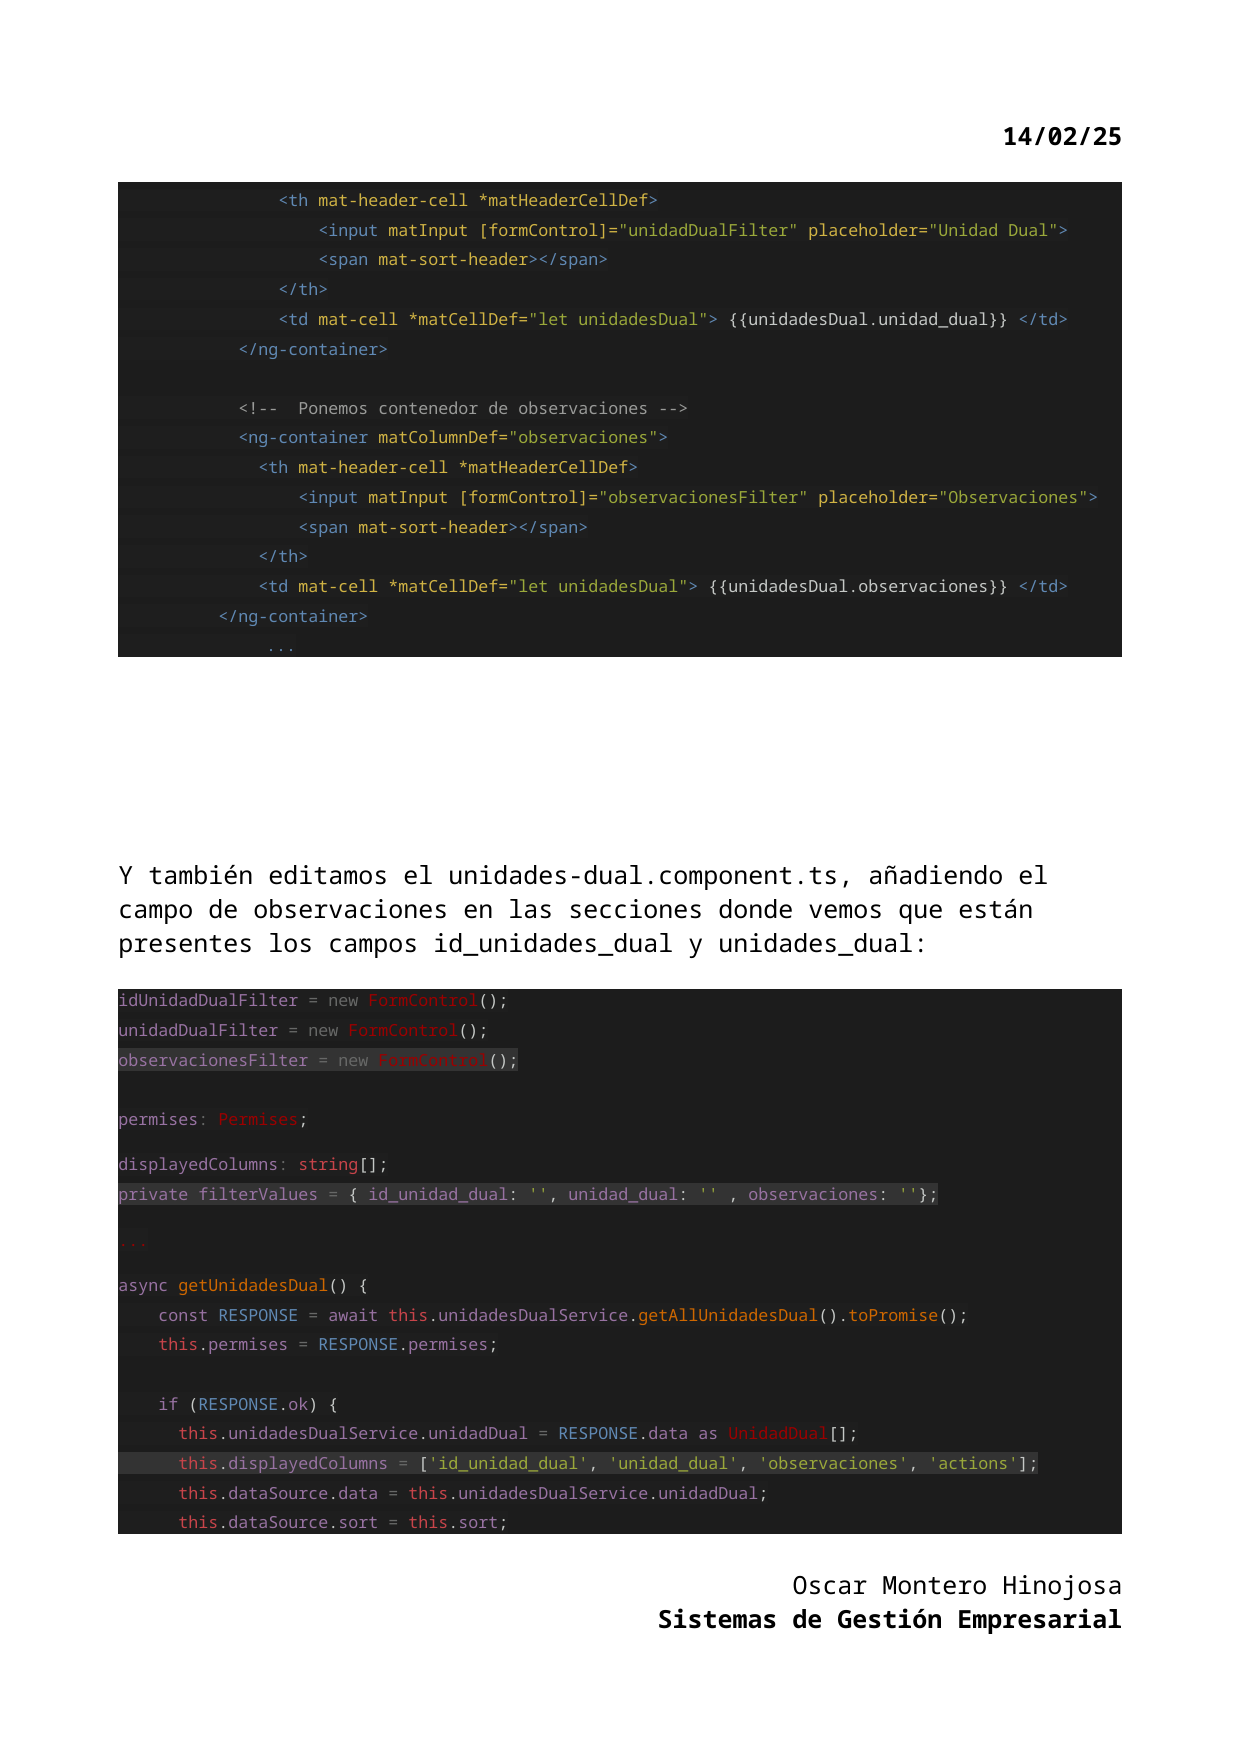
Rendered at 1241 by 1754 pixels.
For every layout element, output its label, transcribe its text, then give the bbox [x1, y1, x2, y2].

text this.permises = RESPONSE.permises; [118, 1326, 1122, 1356]
text ... [118, 1228, 1122, 1251]
text <input matInput [formControl]="unidadDualFilter" placeholder="Unidad Dual"> [118, 211, 1122, 241]
text if (RESPONSE.ok) { [118, 1385, 1122, 1415]
text this.dataSource.data = this.unidadesDualService.unidadDual; [118, 1474, 1122, 1504]
text this.dataSource.sort = this.sort; [118, 1504, 1122, 1534]
text this.displayedColumns = ['id_unidad_dual', 'unidad_dual', 'observaciones', 'actions']; [118, 1445, 1122, 1474]
text <span mat-sort-header></span> [118, 241, 1122, 271]
text idUnidadDualFilter = new FormControl(); [118, 989, 1122, 1012]
text <span mat-sort-header></span> [118, 508, 1122, 538]
text <td mat-cell *matCellDef="let unidadesDual"> {{unidadesDual.observaciones}} </td> [118, 568, 1122, 597]
text </th> [118, 271, 1122, 300]
text const RESPONSE = await this.unidadesDualService.getAllUnidadesDual().toPromise(); [118, 1296, 1122, 1326]
text this.unidadesDualService.unidadDual = RESPONSE.data as UnidadDual[]; [118, 1415, 1122, 1445]
text <input matInput [formControl]="observacionesFilter" placeholder="Observaciones"> [118, 478, 1122, 508]
text async getUnidadesDual() { [118, 1273, 1122, 1296]
text Y también editamos el unidades-dual.component.ts, añadiendo el campo de observaciones en las secciones donde vemos que están presentes los campos id_unidades_dual y unidades_dual: [118, 858, 1122, 960]
text observacionesFilter = new FormControl(); [118, 1041, 1122, 1071]
text <th mat-header-cell *matHeaderCellDef> [118, 449, 1122, 478]
text ... [118, 627, 1122, 657]
text <td mat-cell *matCellDef="let unidadesDual"> {{unidadesDual.unidad_dual}} </td> [118, 300, 1122, 330]
text displayedColumns: string[]; [118, 1153, 1122, 1176]
text <!-- Ponemos contenedor de observaciones --> [118, 389, 1122, 419]
text </ng-container> [118, 330, 1122, 360]
text <th mat-header-cell *matHeaderCellDef> [118, 182, 1122, 211]
text private filterValues = { id_unidad_dual: '', unidad_dual: '' , observaciones: ''}; [118, 1176, 1122, 1205]
text unidadDualFilter = new FormControl(); [118, 1012, 1122, 1041]
text permises: Permises; [118, 1101, 1122, 1130]
text <ng-container matColumnDef="observaciones"> [118, 419, 1122, 449]
text </ng-container> [118, 597, 1122, 627]
text </th> [118, 538, 1122, 568]
